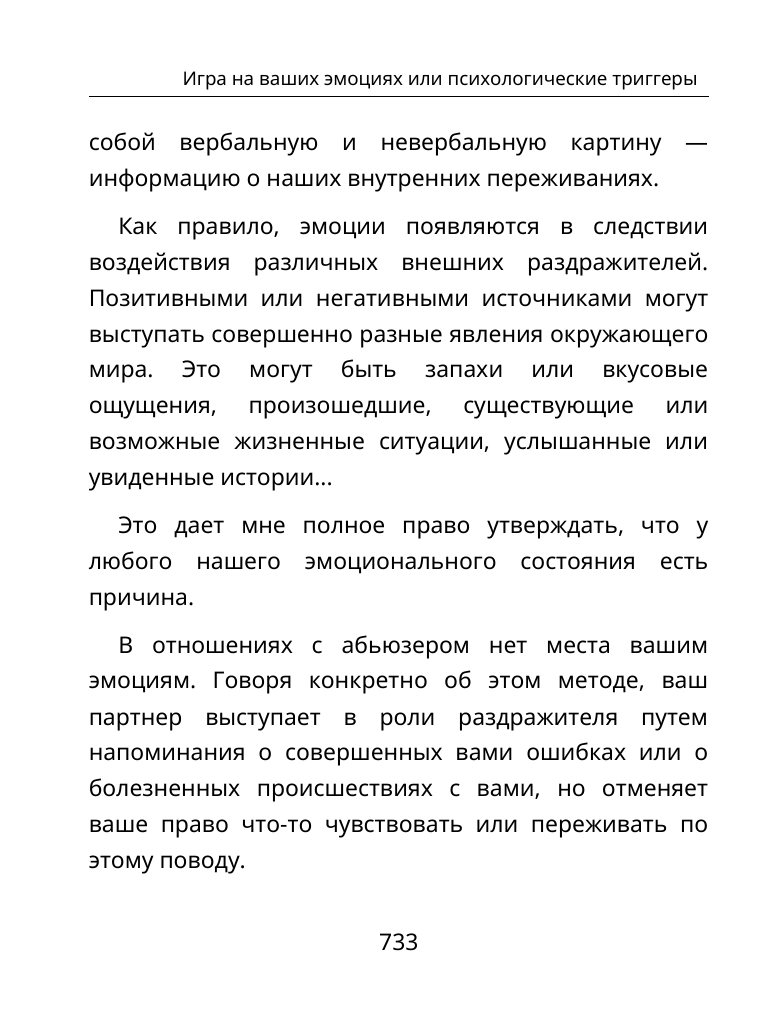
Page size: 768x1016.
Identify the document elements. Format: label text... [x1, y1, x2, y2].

text Это дает мне полное право утверждать, что у любого нашего эмоционального состояния есть причина. [88, 509, 709, 612]
text собой вербальную и невербальную картину — информацию о наших внутренних переживаниях. [88, 126, 709, 193]
text Как правило, эмоции появляются в следствии воздействия различных внешних раздражителей. Позитивными или негативными источниками могут выступать совершенно разные явления окружающего мира. Это могут быть запахи или вкусовые ощущения, произошедшие, существующие или возможные жизненные ситуации, услышанные или увиденные истории... [88, 210, 709, 492]
text В отношениях с абьюзером нет места вашим эмоциям. Говоря конкретно об этом методе, ваш партнер выступает в роли раздражителя путем напоминания о совершенных вами ошибках или о болезненных происшествиях с вами, но отменяет ваше право что-то чувствовать или переживать по этому поводу. [88, 628, 709, 875]
